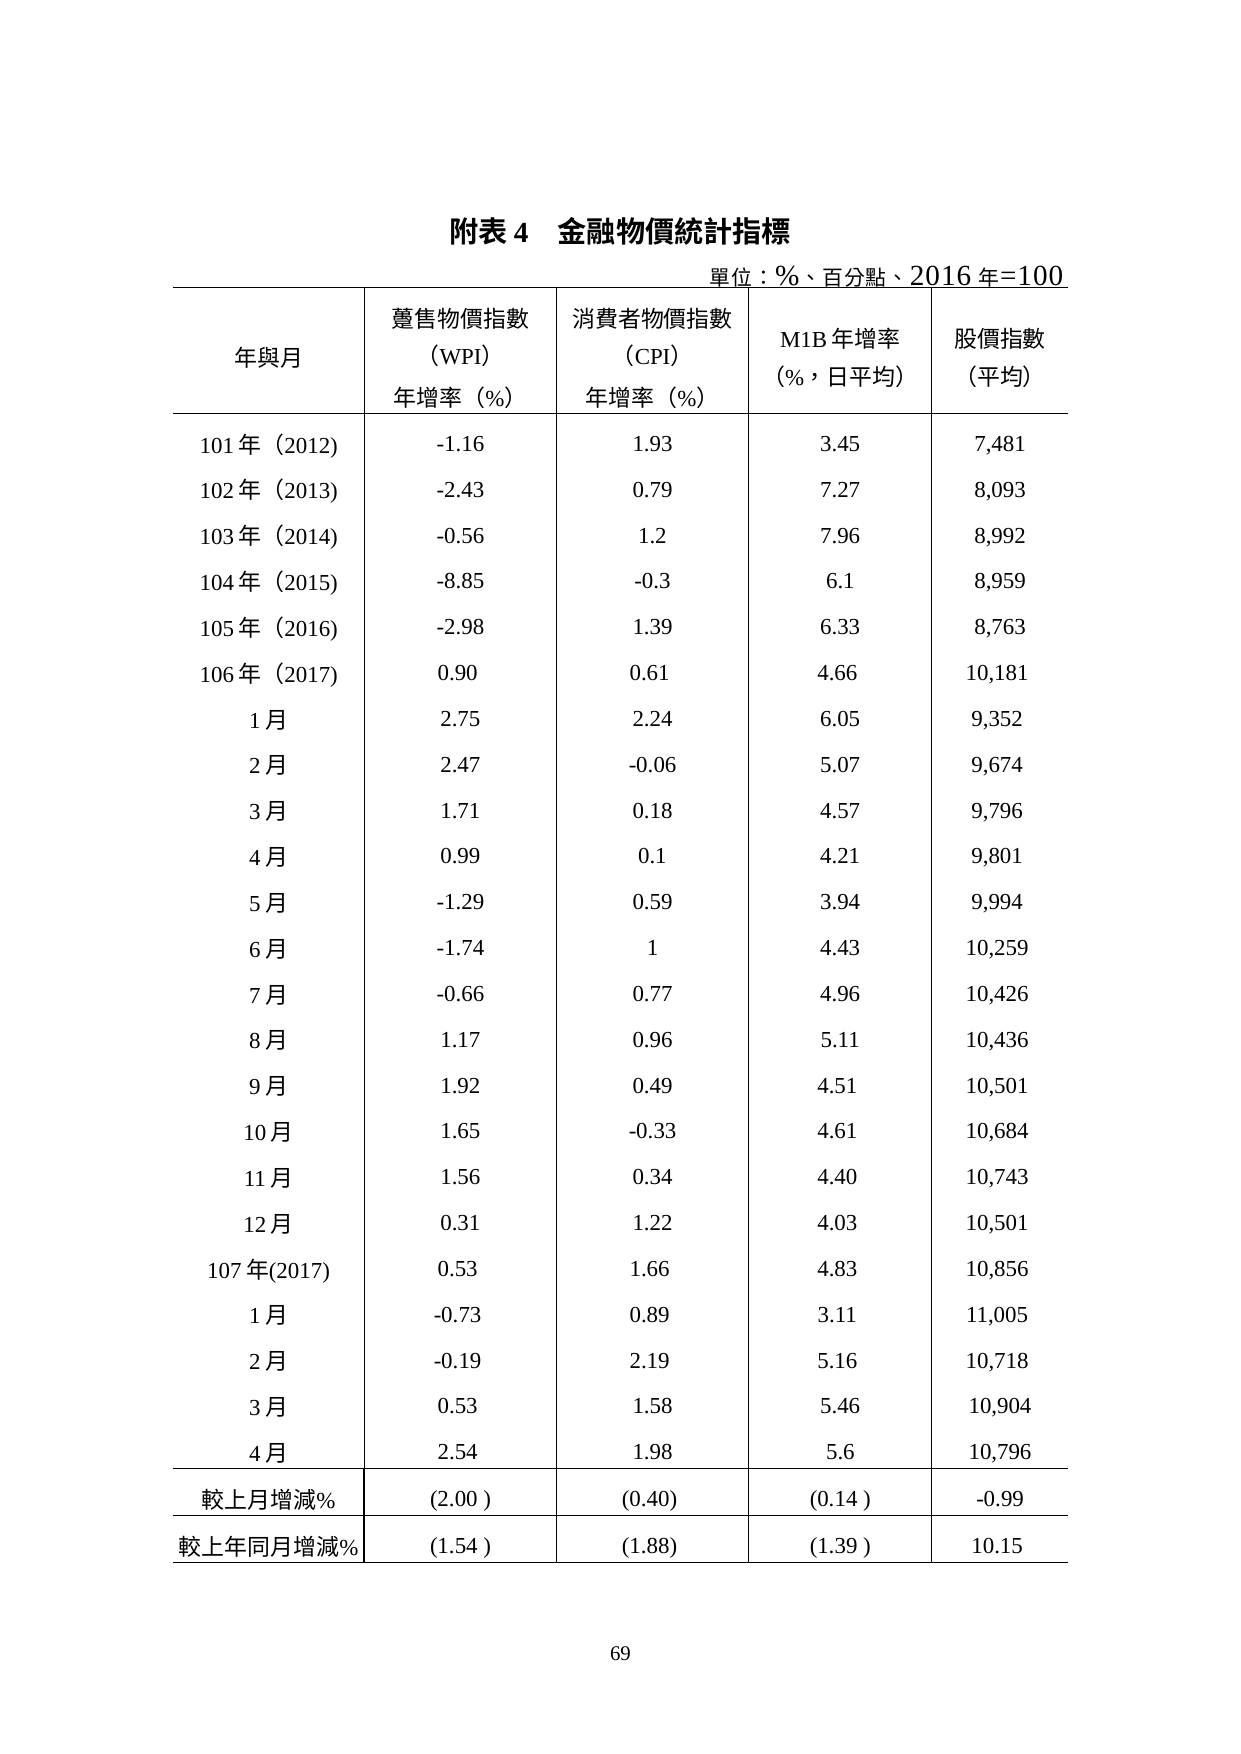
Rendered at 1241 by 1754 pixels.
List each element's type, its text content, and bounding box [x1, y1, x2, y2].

table_cell -0.33 [557, 1102, 748, 1147]
table_cell -0.99 [932, 1469, 1068, 1515]
table_cell 6.05 [749, 689, 931, 735]
table_cell 8,093 [932, 460, 1068, 506]
table_cell 4.51 [749, 1056, 931, 1102]
table_cell 2月 [173, 1331, 364, 1377]
table_cell 0.59 [557, 873, 748, 918]
table_header 躉售物價指數（WPI） 年增率（%） [365, 288, 556, 413]
table_cell 10.15 [932, 1516, 1068, 1562]
table_cell 10,684 [932, 1102, 1068, 1147]
table_cell (1.54 ) [365, 1516, 556, 1562]
table_cell 0.99 [365, 827, 556, 872]
table_cell -0.3 [557, 552, 748, 597]
text 單位：%、百分點、2016年=100 [177, 249, 1063, 287]
table_cell 4.61 [749, 1102, 931, 1147]
table_cell 4.43 [749, 918, 931, 964]
table_cell 0.53 [365, 1239, 556, 1285]
table_cell -0.06 [557, 735, 748, 781]
table_cell -0.73 [365, 1285, 556, 1331]
table_cell 2.19 [557, 1331, 748, 1377]
table_cell (1.39 ) [749, 1516, 931, 1562]
table_cell 10,904 [932, 1377, 1068, 1422]
table_cell 1.93 [557, 414, 748, 460]
table_cell 4.21 [749, 827, 931, 872]
table_cell 8月 [173, 1010, 364, 1056]
table_cell 7,481 [932, 414, 1068, 460]
table_cell 3月 [173, 781, 364, 827]
table_cell 0.49 [557, 1056, 748, 1102]
text 附表4 金融物價統計指標 [177, 212, 1063, 249]
table_cell 8,763 [932, 598, 1068, 643]
table_cell 9,352 [932, 689, 1068, 735]
table_header 股價指數 （平均） [932, 288, 1068, 413]
table_cell 1月 [173, 689, 364, 735]
table_cell 2.75 [365, 689, 556, 735]
table_cell 0.1 [557, 827, 748, 872]
table_cell 10,856 [932, 1239, 1068, 1285]
table_cell 4.83 [749, 1239, 931, 1285]
table_cell 5.11 [749, 1010, 931, 1056]
table_cell 0.34 [557, 1148, 748, 1193]
table_header 消費者物價指數（CPI） 年增率（%） [557, 288, 748, 413]
table_cell 4.03 [749, 1193, 931, 1239]
table_cell 10,426 [932, 964, 1068, 1010]
table_cell 1.17 [365, 1010, 556, 1056]
table_cell 較上月增減% [173, 1469, 363, 1515]
table_cell 1 [557, 918, 748, 964]
table_cell -0.56 [365, 506, 556, 552]
table_cell 0.77 [557, 964, 748, 1010]
table_cell (1.88) [557, 1516, 748, 1562]
table_cell 3.94 [749, 873, 931, 918]
table_cell 6月 [173, 918, 364, 964]
table_cell -0.66 [365, 964, 556, 1010]
table_cell 0.96 [557, 1010, 748, 1056]
table_cell 10,436 [932, 1010, 1068, 1056]
table_cell 3.45 [749, 414, 931, 460]
table_cell 2.54 [365, 1423, 556, 1468]
table_cell 11月 [173, 1148, 364, 1193]
table_cell 0.89 [557, 1285, 748, 1331]
table_cell 1月 [173, 1285, 364, 1331]
table_cell 3.11 [749, 1285, 931, 1331]
table_cell 1.39 [557, 598, 748, 643]
table_cell (0.14 ) [749, 1469, 931, 1515]
table_cell 1.71 [365, 781, 556, 827]
table_cell 7.27 [749, 460, 931, 506]
table_cell 10,181 [932, 643, 1068, 689]
table_cell 1.58 [557, 1377, 748, 1422]
table_cell 2.47 [365, 735, 556, 781]
table_cell 0.18 [557, 781, 748, 827]
table_cell 10,718 [932, 1331, 1068, 1377]
table_cell 1.2 [557, 506, 748, 552]
table_cell 4.40 [749, 1148, 931, 1193]
table_cell 1.65 [365, 1102, 556, 1147]
table_cell 5.46 [749, 1377, 931, 1422]
table_cell -1.16 [365, 414, 556, 460]
table_cell 5月 [173, 873, 364, 918]
table_header 年與月 [173, 288, 364, 413]
table_cell 0.79 [557, 460, 748, 506]
table_cell 3月 [173, 1377, 364, 1422]
table_cell 0.31 [365, 1193, 556, 1239]
table_cell 0.61 [557, 643, 748, 689]
table_cell 9,801 [932, 827, 1068, 872]
table_cell 5.6 [749, 1423, 931, 1468]
table_cell 6.1 [749, 552, 931, 597]
table_cell 11,005 [932, 1285, 1068, 1331]
table_cell 0.90 [365, 643, 556, 689]
table_cell 5.07 [749, 735, 931, 781]
table_cell 103年（2014) [173, 506, 364, 552]
table_cell 105年（2016) [173, 598, 364, 643]
table_cell 10,743 [932, 1148, 1068, 1193]
table_cell 9月 [173, 1056, 364, 1102]
table_cell 7月 [173, 964, 364, 1010]
table_cell -8.85 [365, 552, 556, 597]
table_cell 2月 [173, 735, 364, 781]
table_cell (0.40) [557, 1469, 748, 1515]
table_cell 104年（2015) [173, 552, 364, 597]
table_cell 106年（2017) [173, 643, 364, 689]
table_cell 1.56 [365, 1148, 556, 1193]
table_cell 10,796 [932, 1423, 1068, 1468]
table_cell 9,796 [932, 781, 1068, 827]
table_cell 102年（2013) [173, 460, 364, 506]
table_cell -1.74 [365, 918, 556, 964]
table_cell -0.19 [365, 1331, 556, 1377]
table_cell 2.24 [557, 689, 748, 735]
table_cell 6.33 [749, 598, 931, 643]
table_cell 10月 [173, 1102, 364, 1147]
table_cell 12月 [173, 1193, 364, 1239]
table_cell -2.98 [365, 598, 556, 643]
table_cell -1.29 [365, 873, 556, 918]
table_cell 4月 [173, 827, 364, 872]
table_cell 1.22 [557, 1193, 748, 1239]
table_cell 1.92 [365, 1056, 556, 1102]
table_cell 4月 [173, 1423, 364, 1468]
table_cell 5.16 [749, 1331, 931, 1377]
table_cell 4.57 [749, 781, 931, 827]
table_header M1B年增率 （%，日平均） [749, 288, 931, 413]
table_cell 10,259 [932, 918, 1068, 964]
table_cell 9,674 [932, 735, 1068, 781]
table_cell 101年（2012) [173, 414, 364, 460]
table_cell 8,992 [932, 506, 1068, 552]
table_cell 1.66 [557, 1239, 748, 1285]
table_cell 1.98 [557, 1423, 748, 1468]
table_cell 9,994 [932, 873, 1068, 918]
table_cell 0.53 [365, 1377, 556, 1422]
table_cell 7.96 [749, 506, 931, 552]
table_cell 8,959 [932, 552, 1068, 597]
table_cell 4.96 [749, 964, 931, 1010]
table_cell 較上年同月增減% [173, 1516, 363, 1562]
table_cell -2.43 [365, 460, 556, 506]
table_cell 10,501 [932, 1193, 1068, 1239]
table_cell (2.00 ) [365, 1469, 556, 1515]
table_cell 107年(2017) [173, 1239, 364, 1285]
table_cell 10,501 [932, 1056, 1068, 1102]
table_cell 4.66 [749, 643, 931, 689]
